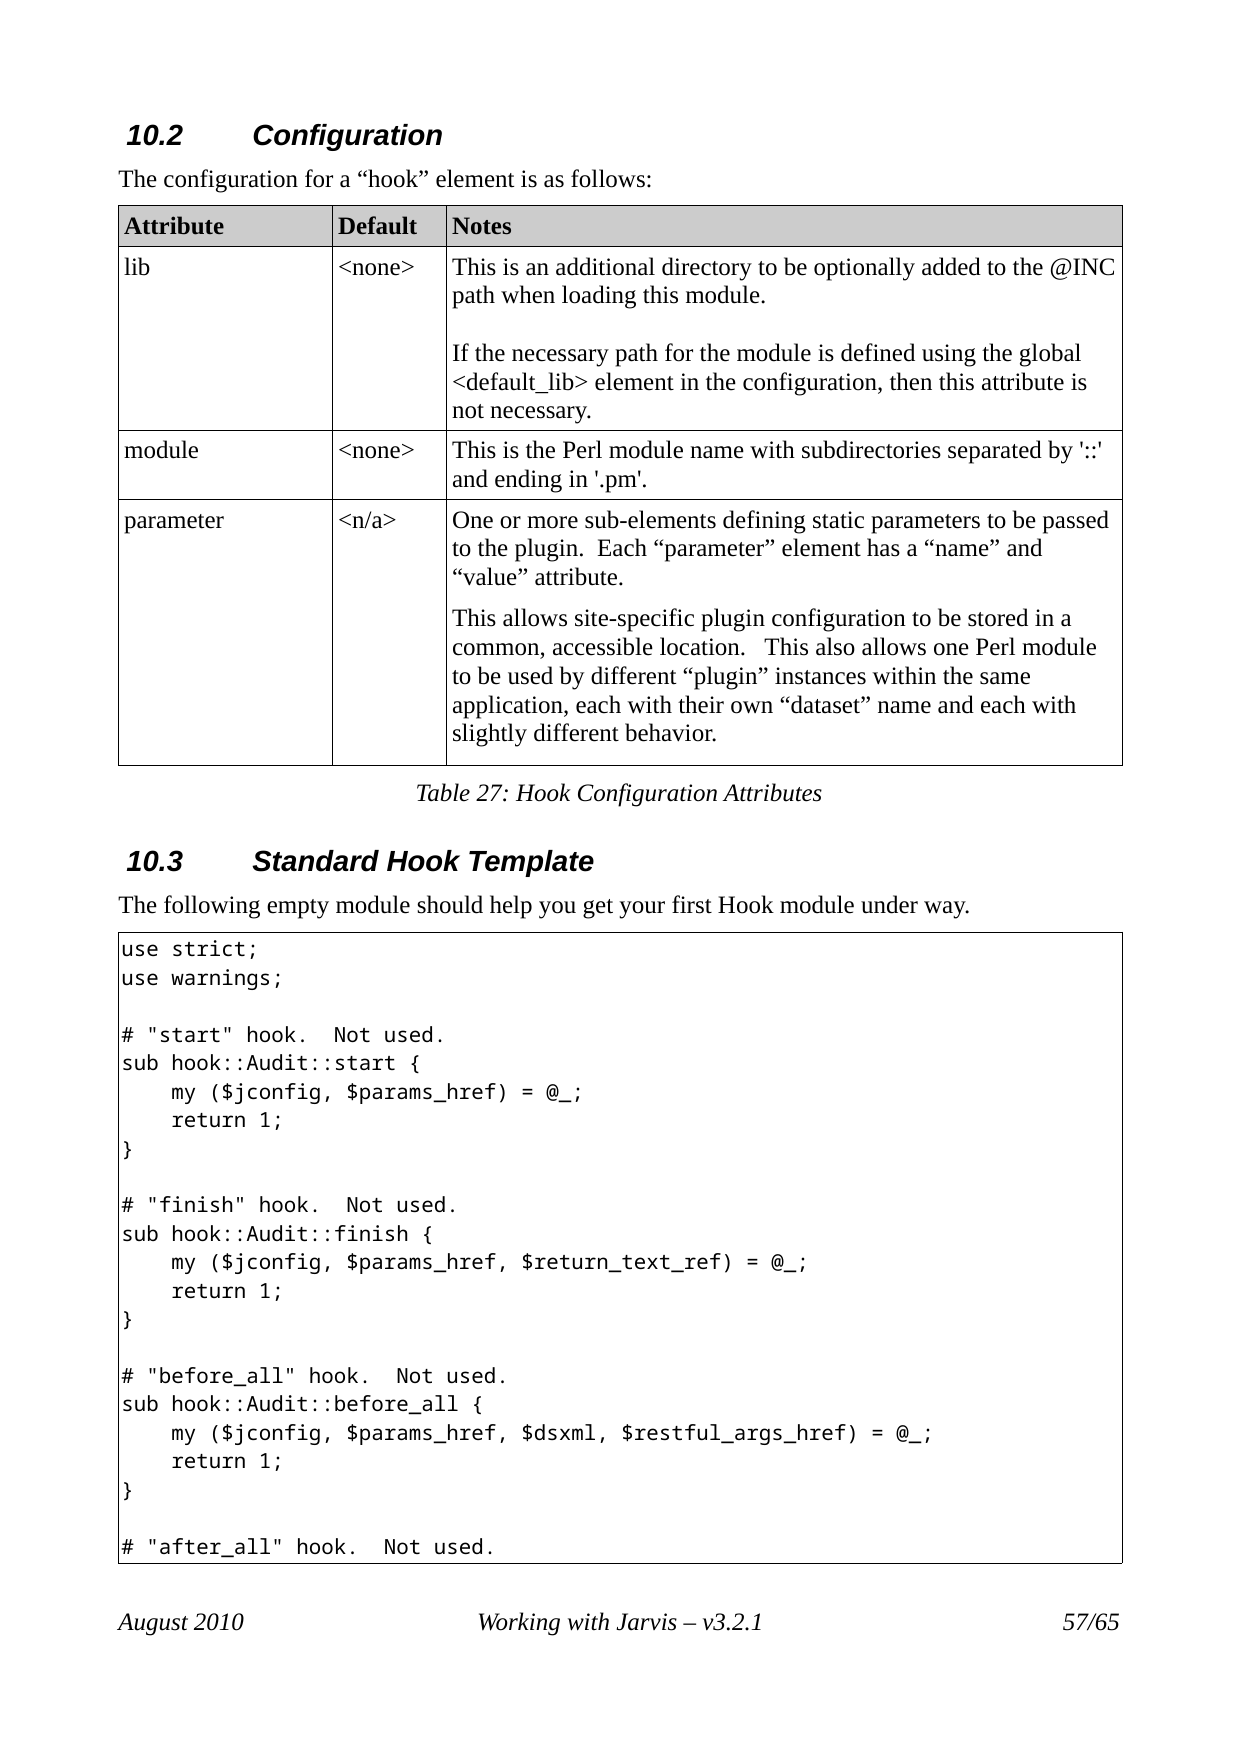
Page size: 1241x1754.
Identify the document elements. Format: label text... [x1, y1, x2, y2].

text # "before_all" hook. Not used. [119, 1358, 1122, 1387]
text use warnings; [119, 960, 1122, 991]
text The following empty module should help you get your first Hook module under way. [118, 890, 1122, 919]
text # "finish" hook. Not used. [119, 1187, 1122, 1216]
text my ($jconfig, $params_href, $dsxml, $restful_args_href) = @_; [119, 1415, 1122, 1443]
text } [119, 1301, 1122, 1333]
table_cell This is an additional directory to be optionally added to the @INC path when loading this module. If the necessary path for the module is defined using the global <default_lib> element in the configuration, then this attribute is not necessary. [447, 247, 1122, 430]
text } [119, 1472, 1122, 1503]
text sub hook::Audit::finish { [119, 1216, 1122, 1244]
table_cell parameter [119, 500, 332, 765]
text } [119, 1131, 1122, 1162]
text # "start" hook. Not used. [119, 1017, 1122, 1045]
text sub hook::Audit::before_all { [119, 1387, 1122, 1415]
text sub hook::Audit::start { [119, 1045, 1122, 1074]
text # "after_all" hook. Not used. [119, 1529, 1122, 1563]
table_header Default [333, 206, 446, 246]
table_cell This is the Perl module name with subdirectories separated by '::' and ending in '.pm'. [447, 431, 1122, 499]
table_header Attribute [119, 206, 332, 246]
table_cell One or more sub-elements defining static parameters to be passed to the plugin. Each “parameter” element has a “name” and “value” attribute. This allows site-specific plugin configuration to be stored in a common, accessible location. This also allows one Perl module to be used by different “plugin” instances within the same application, each with their own “dataset” name and each with slightly different behavior. [447, 500, 1122, 765]
text return 1; [119, 1273, 1122, 1301]
text Table 27: Hook Configuration Attributes [118, 778, 1122, 807]
table_cell module [119, 431, 332, 499]
table_header Notes [447, 206, 1122, 246]
text use strict; [119, 933, 1122, 960]
table_cell lib [119, 247, 332, 430]
text return 1; [119, 1443, 1122, 1472]
text my ($jconfig, $params_href) = @_; [119, 1074, 1122, 1102]
subtitle Standard Hook Template [118, 844, 1122, 878]
subtitle Configuration [118, 118, 1122, 152]
table_cell <none> [333, 431, 446, 499]
table_cell <none> [333, 247, 446, 430]
table_cell <n/a> [333, 500, 446, 765]
text return 1; [119, 1102, 1122, 1131]
text my ($jconfig, $params_href, $return_text_ref) = @_; [119, 1244, 1122, 1273]
text The configuration for a “hook” element is as follows: [118, 164, 1122, 193]
